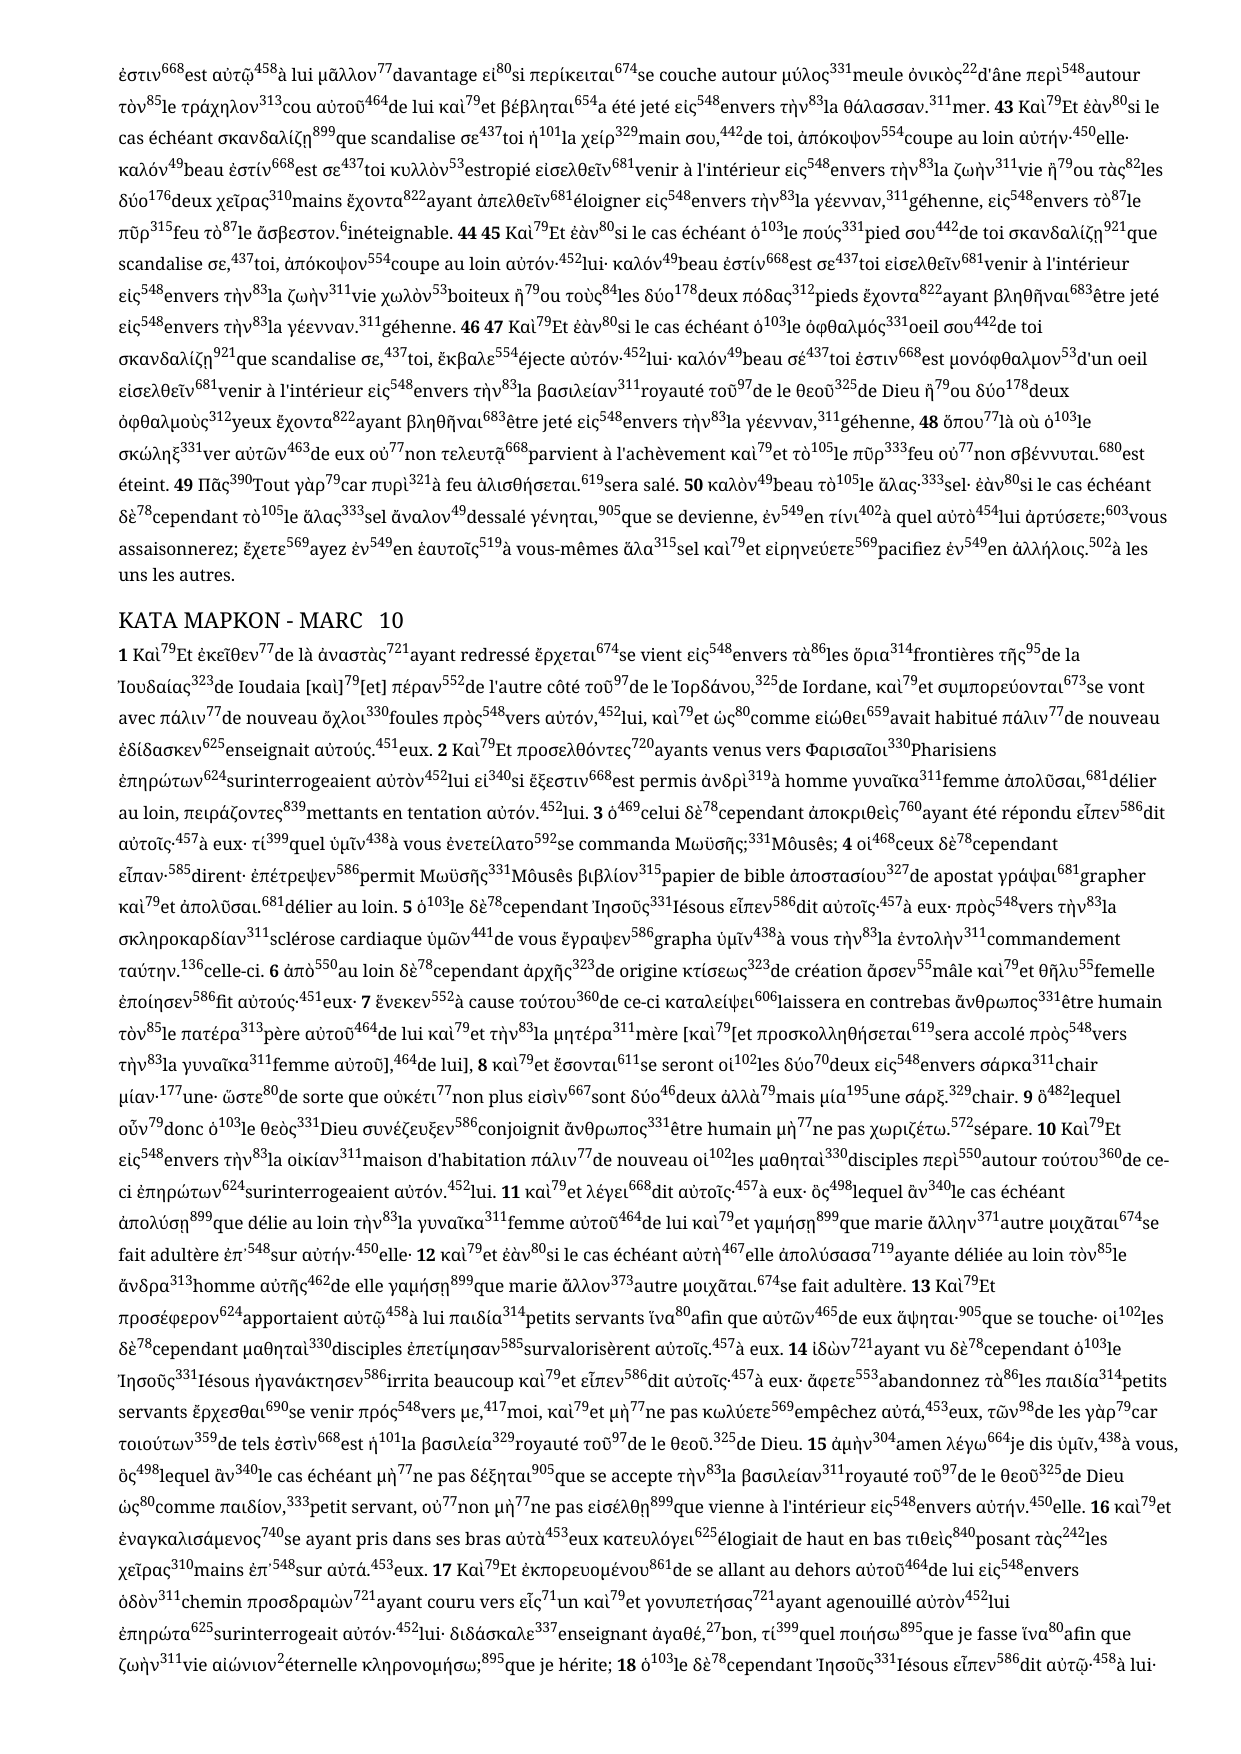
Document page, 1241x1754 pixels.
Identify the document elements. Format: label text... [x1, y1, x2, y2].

text ΚΑΤΑ ΜΑΡΚΟΝ - MARC 10 [118, 605, 1181, 635]
text 1 Καὶ79Et ἔλεγεν625disait αὐτοῖς·457à eux· ἀμὴν304amen λέγω664je dis ὑμῖν438à vous ὅτι80en ce que εἰσίν667sont τινες389des quelconques τῶν357de ceux ἑστηκότων777de ayants dressés ὧδε77ici οἵτινες497lesquels des quelconques οὐ77non μὴ77ne pas γεύσωνται904que se goûtent θανάτου325de trépas ἕως80jusqu'à ce que ἂν340le cas échéant ἴδωσιν898que voient τὴν83la βασιλείαν311royauté τοῦ97de le θεοῦ325de Dieu ἐληλυθυῖαν768ayante venue ἐν549en δυνάμει.317à puissance. 2 Καὶ79Et μετὰ548après ἡμέρας310journées ἓξ176six παραλαμβάνει668prend à côté ὁ103le Ἰησοῦς331Iésous τὸν85le Πέτρον313Pierre καὶ79et τὸν85le Ἰάκωβον313Iakobos καὶ79et τὸν85le Ἰωάννην313Ioannes καὶ79et ἀναφέρει668porte de bas en haut αὐτοὺς451eux εἰς548envers ὄρος315montagne ὑψηλὸν6haut κατ᾽548selon ἰδίαν544en propre μόνους.372seuls. καὶ79et μετεμορφώθη600fut métamorphosé ἔμπροσθεν552en devers αὐτῶν,463de eux, 3 καὶ79et τὰ104les ἱμάτια332himations αὐτοῦ464de lui ἐγένετο592se devint στίλβοντα841étincelants λευκὰ72blancs λίαν,77extrêmement, οἷα499tels que γναφεὺς331foulonnier ἐπὶ550sur τῆς95de la γῆς323de terre οὐ77non δύναται674se peut οὕτως77ainsi λευκᾶναι.681blanchir. 4 καὶ79et ὤφθη600fut vu αὐτοῖς457à eux Ἠλίας331Élia σὺν549avec Μωϋσεῖ319à Môusês καὶ79et ἦσαν624étaient συλλαλοῦντες839bavardants ensemble τῷ91à le Ἰησοῦ.319à Iésous. 5 καὶ79et ἀποκριθεὶς760ayant été répondu ὁ103le Πέτρος331Pierre λέγει668dit τῷ91à le Ἰησοῦ·319à Iésous· ῥαββί,337rabbi, καλόν49beau ἐστιν668est ἡμᾶς416nous ὧδε77ici εἶναι,689être, καὶ79et ποιήσωμεν894que nous fassions τρεῖς176trois σκηνάς,310tentes, σοὶ439à toi μίαν51une καὶ79et Μωϋσεῖ319à Môusês μίαν51une καὶ79et Ἠλίᾳ319à Élia μίαν.51une. 6 οὐ77non γὰρ79car ᾔδει659avait su τί399quel ἀποκριθῇ,911que soit répondu, ἔκφοβοι46effrayés au dehors γὰρ79car ἐγένοντο.591se devinrent. 7 καὶ79et ἐγένετο592se devint νεφέλη329nuée ἐπισκιάζουσα838ombrante sur αὐτοῖς,457à eux, καὶ79et ἐγένετο592se devint φωνὴ329voix ἐκ550hors τῆς95de la νεφέλης·323de nuée· οὗτός364celui-ci ἐστιν668est ὁ103le υἱός331fils μου424de moi ὁ103le ἀγαπητός,22aimé, ἀκούετε569écoutez αὐτοῦ.464de lui. 8 καὶ79et ἐξάπινα77subitement περιβλεψάμενοι739se ayants regardés autour οὐκέτι77non plus οὐδένα373aucun εἶδον585virent ἀλλὰ79mais τὸν85le Ἰησοῦν313Iésous μόνον115seul μεθ᾽550avec ἑαυτῶν.536de eux-mêmes. 9 Καὶ79Et καταβαινόντων833de descendants αὐτῶν463de eux ἐκ550hors τοῦ99de le ὄρους327de montagne διεστείλατο592se équipa en séparant αὐτοῖς457à eux ἵνα80afin que μηδενὶ378à ne pas un ἃ481lesquels εἶδον585virent διηγήσωνται,904que se racontent complètement, εἰ551si μὴ77ne pas ὅταν80lorsque le cas échéant ὁ103le υἱὸς331fils τοῦ97de le ἀνθρώπου325de être humain ἐκ550hors νεκρῶν64de morts ἀναστῇ.899que redresse. 10 καὶ79et τὸν85le λόγον313discours ἐκράτησαν585saisirent avec force πρὸς548vers ἑαυτοὺς527eux-mêmes συζητοῦντες839cherchants ensemble τί412quel ἐστιν668est τὸ366ce ἐκ550hors νεκρῶν64de morts ἀναστῆναι.681redresser. 11 Καὶ79Et ἐπηρώτων624surinterrogeaient αὐτὸν452lui λέγοντες·839disants· ὅτι80en ce que λέγουσιν667disent οἱ102les γραμματεῖς330lettrés ὅτι80en ce que Ἠλίαν313Élia δεῖ668lie ἐλθεῖν681venir πρῶτον;77premièrement; 12 ὁ469celui δὲ78cependant ἔφη625déclarait αὐτοῖς·457à eux· Ἠλίας331Élia μὲν340certes ἐλθὼν721ayant venu πρῶτον77premièrement ἀποκαθιστάνει668reconstitue πάντα·374tous· καὶ79et πῶς77comment? γέγραπται654a été graphé ἐπὶ548sur τὸν85le υἱὸν313fils τοῦ97de le ἀνθρώπου325de être humain ἵνα80afin que πολλὰ374nombreux πάθῃ899que souffre καὶ79et ἐξουδενηθῇ;911que soit tenu pour rien; 13 ἀλλὰ79mais λέγω664je dis ὑμῖν438à vous ὅτι80en ce que καὶ77aussi Ἠλίας331Élia ἐλήλυθεν,642a venu, καὶ79et ἐποίησαν585firent αὐτῷ458à lui ὅσα481autant lesquels ἤθελον,624voulaient, καθὼς77de haut en bas comme γέγραπται654a été graphé ἐπ᾽548sur αὐτόν.452lui. 14 Καὶ79Et ἐλθόντες720ayants venus πρὸς548vers τοὺς84les μαθητὰς312disciples εἶδον585virent ὄχλον313foule πολὺν269nombreux περὶ548autour αὐτοὺς451eux καὶ79et γραμματεῖς312lettrés συζητοῦντας821cherchants ensemble πρὸς548vers αὐτούς.451eux. 15 καὶ79et εὐθὺς77directement πᾶς287tout ὁ103le ὄχλος331foule ἰδόντες720ayants vus αὐτὸν452lui ἐξεθαμβήθησαν599furent stupéfié καὶ79et προστρέχοντες839courants vers ἠσπάζοντο630se saluaient αὐτόν.452lui. 16 καὶ79et ἐπηρώτησεν586surinterrogea αὐτούς·451eux· τί399quel συζητεῖτε665vous cherchez ensemble πρὸς548vers αὐτούς;451eux; 17 Καὶ79Et ἀπεκρίθη600fut répondu αὐτῷ458à lui εἷς71un ἐκ550hors τοῦ97de le ὄχλου·325de foule· διδάσκαλε,337enseignant, ἤνεγκα582je portai τὸν85le υἱόν313fils μου424de moi πρὸς548vers σέ,437toi, ἔχοντα822ayant πνεῦμα315souffle ἄλαλον·6sans bavardage· 18 καὶ79et ὅπου80là où ἐὰν340si le cas échéant αὐτὸν452lui καταλάβῃ899que prenne de haut en bas ῥήσσει668fracasse αὐτόν,452lui, καὶ79et ἀφρίζει668écume καὶ79et τρίζει668crisse τοὺς244les ὀδόντας312dents καὶ79et ξηραίνεται·680est séché· καὶ79et εἶπα582je dis τοῖς90à les μαθηταῖς318à disciples σου442de toi ἵνα80afin que αὐτὸ454lui ἐκβάλωσιν,898que éjectent, καὶ79et οὐκ77non ἴσχυσαν.585eurent la ténacité. 19 ὁ469celui δὲ78cependant ἀποκριθεὶς760ayant été répondu αὐτοῖς457à eux λέγει·668dit· ὦ340O γενεὰ335génération ἄπιστος,25incroyante, ἕως80jusqu'à ce que πότε77quand πρὸς548vers ὑμᾶς436vous ἔσομαι;608je me serai; ἕως80jusqu'à ce que πότε77quand ἀνέξομαι608je m'assumerai ὑμῶν;441de vous; φέρετε569portez αὐτὸν452lui πρός548vers με.417moi. 20 καὶ79et ἤνεγκαν585portèrent αὐτὸν452lui πρὸς548vers αὐτόν.452lui. καὶ79et ἰδὼν721ayant vu αὐτὸν452lui τὸ105le πνεῦμα333souffle εὐθὺς77directement συνεσπάραξεν586convulsa ensemble αὐτόν,452lui, καὶ79et πεσὼν721ayant tombé ἐπὶ550sur τῆς95de la γῆς323de terre ἐκυλίετο631se roulait ἀφρίζων.840écumant. 21 καὶ79et ἐπηρώτησεν586surinterrogea τὸν85le πατέρα313père αὐτοῦ·464de lui· πόσος174combien grand? χρόνος331temps ἐστὶν668est ὡς80comme τοῦτο366ce-ci γέγονεν642a devenu αὐτῷ;458à lui; ὁ469celui δὲ78cependant εἶπεν·586dit· ἐκ547hors παιδιόθεν·77petite enfance· 22 καὶ79et πολλάκις77souvent καὶ79et εἰς548envers πῦρ315feu αὐτὸν452lui ἔβαλεν586jeta καὶ79et εἰς548envers ὕδατα314eaux ἵνα80afin que ἀπολέσῃ899que dépérisse αὐτόν·452lui· ἀλλ᾽79mais εἴ80si τι375un quelconque δύνῃ,672tu te peux, βοήθησον554aide ἡμῖν419à nous σπλαγχνισθεὶς760ayant été remué aux entrailles ἐφ᾽548sur ἡμᾶς.416nous. 23 ὁ103le δὲ78cependant Ἰησοῦς331Iésous εἶπεν586dit αὐτῷ·458à lui· τὸ348ce εἰ80si δύνῃ,672tu te peux, πάντα391tous δυνατὰ48puissants τῷ352à celui πιστεύοντι.828à croyant. 24 καὶ79et εὐθὺς77directement κράξας721ayant croassé ὁ103le πατὴρ331père τοῦ99de le παιδίου327de petit servant ἔλεγεν·625disait· πιστεύω·664je crois· βοήθει570aide μου424de moi τῇ89à la ἀπιστίᾳ.317à incroyance. 25 Ἰδὼν721Ayant vu δὲ78cependant ὁ103le Ἰησοῦς331Iésous ὅτι80en ce que ἐπισυντρέχει668accourt ὄχλος,331foule, ἐπετίμησεν586survalorisa τῷ93à le πνεύματι321à souffle τῷ93à le ἀκαθάρτῳ12à impur λέγων840disant αὐτῷ·460à lui· τὸ111le ἄλαλον28sans bavardage καὶ79et κωφὸν28sourd muet πνεῦμα,339souffle, ἐγὼ431moi ἐπιτάσσω664j'ordonne sûrement σοι,439à toi, ἔξελθε554sors ἐξ550hors αὐτοῦ464de lui καὶ79et μηκέτι77ne pas plus εἰσέλθῃς897que tu viennes à l'intérieur εἰς548envers αὐτόν.452lui. 26 καὶ79et κράξας721ayant croassé καὶ79et πολλὰ374nombreux σπαράξας721ayant convulsé αὐτόν452lui ἐξῆλθεν·586sortit· καὶ79et ἐγένετο592se devint ὡσεὶ80comme si νεκρός,71mort, ὥστε80de sorte que τοὺς84les πολλοὺς372nombreux λέγειν689dire ὅτι80en ce que ἀπέθανεν.586mourut loin. 27 ὁ103le δὲ78cependant Ἰησοῦς331Iésous κρατήσας721ayant saisi avec force τῆς95de la χειρὸς323de main αὐτοῦ464de lui ἤγειρεν586éveilla αὐτόν,452lui, καὶ79et ἀνέστη.586redressa. 28 Καὶ79Et εἰσελθόντος716de ayant venu à l'intérieur αὐτοῦ464de lui εἰς548envers οἶκον313maison οἱ102les μαθηταὶ330disciples αὐτοῦ464de lui κατ᾽548selon ἰδίαν544en propre ἐπηρώτων624surinterrogeaient αὐτόν·452lui· ὅτι80en ce que ἡμεῖς430nous οὐκ77non ἠδυνήθημεν595nous fûmes pu ἐκβαλεῖν681éjecter αὐτό;454lui; 29 καὶ79et εἶπεν586dit αὐτοῖς·457à eux· τοῦτο158ce-ci τὸ105le γένος333genre ἐν549en οὐδενὶ380à aucun δύναται674se peut ἐξελθεῖν681sortir εἰ551si μὴ77ne pas ἐν549en προσευχῇ317à prière καὶ79et νηστεία.317à jeûne. 30 Κἀκεῖθεν77Et de là ἐξελθόντες720ayants sortis παρεπορεύοντο630se allaient à côté διὰ550par τῆς95de la Γαλιλαίας,323de Galilée, καὶ79et οὐκ77non ἤθελεν625voulait ἵνα80afin que τις390un quelconque γνοῖ·899que connaisse· 31 ἐδίδασκεν625enseignait γὰρ79car τοὺς84les μαθητὰς312disciples αὐτοῦ464de lui καὶ79et ἔλεγεν625disait αὐτοῖς457à eux ὅτι80en ce que ὁ103le υἱὸς331fils τοῦ97de le ἀνθρώπου325de être humain παραδίδοται680est transmis εἰς548envers χεῖρας310mains ἀνθρώπων,324de êtres humains, καὶ79et ἀποκτενοῦσιν605tueront catégoriquement αὐτόν,452lui, καὶ79et ἀποκτανθεὶς760ayant été tué catégoriquement μετὰ548après τρεῖς176trois ἡμέρας310journées ἀναστήσεται.612se redressera. 32 οἱ468ceux δὲ78cependant ἠγνόουν624méconnaissaient τὸ87le ῥῆμα,315oral, καὶ79et ἐφοβοῦντο630se effrayaient αὐτὸν452lui ἐπερωτῆσαι.681surinterroger. 33 Καὶ79Et ἦλθον585vinrent εἰς548envers Καφαρναούμ.311Kapharnaoum. Καὶ79Et ἐν549en τῇ89à la οἰκίᾳ317à maison d'habitation γενόμενος740se ayant devenu ἐπηρώτα625surinterrogeait αὐτούς·451eux· τί399quel ἐν549en τῇ89à la ὁδῷ317à chemin διελογίζεσθε;628vous vous calculiez au-travers; 34 οἱ468ceux δὲ78cependant ἐσιώπων·624silençaient· πρὸς548vers ἀλλήλους501les uns les autres γὰρ79car διελέχθησαν599furent dialogué ἐν549en τῇ89à la ὁδῷ317à chemin τίς410quel μείζων.47plus grand. 35 καὶ79et καθίσας721ayant assis ἐφώνησεν586voixa τοὺς84les δώδεκα52douze καὶ79et λέγει668dit αὐτοῖς·457à eux· εἴ80si τις390un quelconque θέλει668veut πρῶτος47premier εἶναι,689être, ἔσται612se sera πάντων383de tous ἔσχατος71dernier καὶ79et πάντων383de tous διάκονος.331serviteur. 36 καὶ79et λαβὼν721ayant pris παιδίον315petit servant ἔστησεν586dressa αὐτὸ454lui ἐν549en μέσῳ61à au milieu αὐτῶν463de eux καὶ79et ἐναγκαλισάμενος740se ayant pris dans ses bras αὐτὸ454lui εἶπεν586dit αὐτοῖς·457à eux· 37 ὃς498lequel ἂν340le cas échéant ἓν55un τῶν98de les τοιούτων151de tels παιδίων326de petits servants δέξηται905que se accepte ἐπὶ549sur τῷ93à le ὀνόματί321à nom μου,424de moi, ἐμὲ417moi δέχεται·674se accepte· καὶ79et ὃς498lequel ἂν340le cas échéant ἐμὲ417moi δέχηται,927que se accepte, οὐκ77non ἐμὲ417moi δέχεται674se accepte ἀλλὰ79mais τὸν346celui ἀποστείλαντά707ayant envoyé με.417moi. 38 Ἔφη625Déclarait αὐτῷ458à lui ὁ103le Ἰωάννης·331Ioannes· διδάσκαλε,337enseignant, εἴδομέν581nous vîmes τινα373un quelconque ἐν549en τῷ93à le ὀνόματί321à nom σου442de toi ἐκβάλλοντα822éjectant δαιμόνια314démons καὶ79et ἐκωλύομεν620nous empêchions αὐτόν,452lui, ὅτι80en ce que οὐκ77non ἠκολούθει625suivait ἡμῖν.419à nous. 39 ὁ103le δὲ78cependant Ἰησοῦς331Iésous εἶπεν·586dit· μὴ77ne pas κωλύετε569empêchez αὐτόν.452lui. οὐδεὶς390aucun γάρ79car ἐστιν668est ὃς498lequel ποιήσει606fera δύναμιν311puissance ἐπὶ549sur τῷ93à le ὀνόματί321à nom μου424de moi καὶ77aussi δυνήσεται612se pourra ταχὺ77promptement κακολογῆσαί681discourir en mal με·417moi· 40 ὃς498lequel γὰρ79car οὐκ77non ἔστιν668est καθ᾽550contre ἡμῶν,423de nous, ὑπὲρ550au-dessus ἡμῶν423de nous ἐστιν.668est. 41 Ὃς498Lequel γὰρ79car ἂν340le cas échéant ποτίσῃ899que donne à boire ὑμᾶς436vous ποτήριον315récipient à boire ὕδατος327de eau ἐν549en ὀνόματι321à nom ὅτι80en ce que Χριστοῦ325de Christ ἐστε,665vous êtes, ἀμὴν304amen λέγω664je dis ὑμῖν438à vous ὅτι80en ce que οὐ77non μὴ77ne pas ἀπολέσῃ899que dépérisse τὸν85le μισθὸν313salaire αὐτοῦ.464de lui. 42 Καὶ79Et ὃς498lequel ἂν340le cas échéant σκανδαλίσῃ899que scandalise ἕνα53un τῶν96de les μικρῶν64de petits τούτων149de ceux-ci τῶν357de ceux πιστευόντων833de croyants [εἰς548[envers ἐμέ],417moi], καλόν49beau ἐστιν668est αὐτῷ458à lui μᾶλλον77davantage εἰ80si περίκειται674se couche autour μύλος331meule ὀνικὸς22d'âne περὶ548autour τὸν85le τράχηλον313cou αὐτοῦ464de lui καὶ79et βέβληται654a été jeté εἰς548envers τὴν83la θάλασσαν.311mer. 43 Καὶ79Et ἐὰν80si le cas échéant σκανδαλίζῃ899que scandalise σε437toi ἡ101la χείρ329main σου,442de toi, ἀπόκοψον554coupe au loin αὐτήν·450elle· καλόν49beau ἐστίν668est σε437toi κυλλὸν53estropié εἰσελθεῖν681venir à l'intérieur εἰς548envers τὴν83la ζωὴν311vie ἢ79ou τὰς82les δύο176deux χεῖρας310mains ἔχοντα822ayant ἀπελθεῖν681éloigner εἰς548envers τὴν83la γέενναν,311géhenne, εἰς548envers τὸ87le πῦρ315feu τὸ87le ἄσβεστον.6inéteignable. 44 45 Καὶ79Et ἐὰν80si le cas échéant ὁ103le πούς331pied σου442de toi σκανδαλίζῃ921que scandalise σε,437toi, ἀπόκοψον554coupe au loin αὐτόν·452lui· καλόν49beau ἐστίν668est σε437toi εἰσελθεῖν681venir à l'intérieur εἰς548envers τὴν83la ζωὴν311vie χωλὸν53boiteux ἢ79ou τοὺς84les δύο178deux πόδας312pieds ἔχοντα822ayant βληθῆναι683être jeté εἰς548envers τὴν83la γέενναν.311géhenne. 46 47 Καὶ79Et ἐὰν80si le cas échéant ὁ103le ὀφθαλμός331oeil σου442de toi σκανδαλίζῃ921que scandalise σε,437toi, ἔκβαλε554éjecte αὐτόν·452lui· καλόν49beau σέ437toi ἐστιν668est μονόφθαλμον53d'un oeil εἰσελθεῖν681venir à l'intérieur εἰς548envers τὴν83la βασιλείαν311royauté τοῦ97de le θεοῦ325de Dieu ἢ79ou δύο178deux ὀφθαλμοὺς312yeux ἔχοντα822ayant βληθῆναι683être jeté εἰς548envers τὴν83la γέενναν,311géhenne, 48 ὅπου77là où ὁ103le σκώληξ331ver αὐτῶν463de eux οὐ77non τελευτᾷ668parvient à l'achèvement καὶ79et τὸ105le πῦρ333feu οὐ77non σβέννυται.680est éteint. 49 Πᾶς390Tout γὰρ79car πυρὶ321à feu ἁλισθήσεται.619sera salé. 50 καλὸν49beau τὸ105le ἅλας·333sel· ἐὰν80si le cas échéant δὲ78cependant τὸ105le ἅλας333sel ἄναλον49dessalé γένηται,905que se devienne, ἐν549en τίνι402à quel αὐτὸ454lui ἀρτύσετε;603vous assaisonnerez; ἔχετε569ayez ἐν549en ἑαυτοῖς519à vous-mêmes ἅλα315sel καὶ79et εἰρηνεύετε569pacifiez ἐν549en ἀλλήλοις.502à les uns les autres. [118, 59, 1181, 587]
text 1 Καὶ79Et ἐκεῖθεν77de là ἀναστὰς721ayant redressé ἔρχεται674se vient εἰς548envers τὰ86les ὅρια314frontières τῆς95de la Ἰουδαίας323de Ioudaia [καὶ]79[et] πέραν552de l'autre côté τοῦ97de le Ἰορδάνου,325de Iordane, καὶ79et συμπορεύονται673se vont avec πάλιν77de nouveau ὄχλοι330foules πρὸς548vers αὐτόν,452lui, καὶ79et ὡς80comme εἰώθει659avait habitué πάλιν77de nouveau ἐδίδασκεν625enseignait αὐτούς.451eux. 2 Καὶ79Et προσελθόντες720ayants venus vers Φαρισαῖοι330Pharisiens ἐπηρώτων624surinterrogeaient αὐτὸν452lui εἰ340si ἔξεστιν668est permis ἀνδρὶ319à homme γυναῖκα311femme ἀπολῦσαι,681délier au loin, πειράζοντες839mettants en tentation αὐτόν.452lui. 3 ὁ469celui δὲ78cependant ἀποκριθεὶς760ayant été répondu εἶπεν586dit αὐτοῖς·457à eux· τί399quel ὑμῖν438à vous ἐνετείλατο592se commanda Μωϋσῆς;331Môusês; 4 οἱ468ceux δὲ78cependant εἶπαν·585dirent· ἐπέτρεψεν586permit Μωϋσῆς331Môusês βιβλίον315papier de bible ἀποστασίου327de apostat γράψαι681grapher καὶ79et ἀπολῦσαι.681délier au loin. 5 ὁ103le δὲ78cependant Ἰησοῦς331Iésous εἶπεν586dit αὐτοῖς·457à eux· πρὸς548vers τὴν83la σκληροκαρδίαν311sclérose cardiaque ὑμῶν441de vous ἔγραψεν586grapha ὑμῖν438à vous τὴν83la ἐντολὴν311commandement ταύτην.136celle-ci. 6 ἀπὸ550au loin δὲ78cependant ἀρχῆς323de origine κτίσεως323de création ἄρσεν55mâle καὶ79et θῆλυ55femelle ἐποίησεν586fit αὐτούς·451eux· 7 ἕνεκεν552à cause τούτου360de ce-ci καταλείψει606laissera en contrebas ἄνθρωπος331être humain τὸν85le πατέρα313père αὐτοῦ464de lui καὶ79et τὴν83la μητέρα311mère [καὶ79[et προσκολληθήσεται619sera accolé πρὸς548vers τὴν83la γυναῖκα311femme αὐτοῦ],464de lui], 8 καὶ79et ἔσονται611se seront οἱ102les δύο70deux εἰς548envers σάρκα311chair μίαν·177une· ὥστε80de sorte que οὐκέτι77non plus εἰσὶν667sont δύο46deux ἀλλὰ79mais μία195une σάρξ.329chair. 9 ὃ482lequel οὖν79donc ὁ103le θεὸς331Dieu συνέζευξεν586conjoignit ἄνθρωπος331être humain μὴ77ne pas χωριζέτω.572sépare. 10 Καὶ79Et εἰς548envers τὴν83la οἰκίαν311maison d'habitation πάλιν77de nouveau οἱ102les μαθηταὶ330disciples περὶ550autour τούτου360de ce-ci ἐπηρώτων624surinterrogeaient αὐτόν.452lui. 11 καὶ79et λέγει668dit αὐτοῖς·457à eux· ὃς498lequel ἂν340le cas échéant ἀπολύσῃ899que délie au loin τὴν83la γυναῖκα311femme αὐτοῦ464de lui καὶ79et γαμήσῃ899que marie ἄλλην371autre μοιχᾶται674se fait adultère ἐπ᾽548sur αὐτήν·450elle· 12 καὶ79et ἐὰν80si le cas échéant αὐτὴ467elle ἀπολύσασα719ayante déliée au loin τὸν85le ἄνδρα313homme αὐτῆς462de elle γαμήσῃ899que marie ἄλλον373autre μοιχᾶται.674se fait adultère. 13 Καὶ79Et προσέφερον624apportaient αὐτῷ458à lui παιδία314petits servants ἵνα80afin que αὐτῶν465de eux ἅψηται·905que se touche· οἱ102les δὲ78cependant μαθηταὶ330disciples ἐπετίμησαν585survalorisèrent αὐτοῖς.457à eux. 14 ἰδὼν721ayant vu δὲ78cependant ὁ103le Ἰησοῦς331Iésous ἠγανάκτησεν586irrita beaucoup καὶ79et εἶπεν586dit αὐτοῖς·457à eux· ἄφετε553abandonnez τὰ86les παιδία314petits servants ἔρχεσθαι690se venir πρός548vers με,417moi, καὶ79et μὴ77ne pas κωλύετε569empêchez αὐτά,453eux, τῶν98de les γὰρ79car τοιούτων359de tels ἐστὶν668est ἡ101la βασιλεία329royauté τοῦ97de le θεοῦ.325de Dieu. 15 ἀμὴν304amen λέγω664je dis ὑμῖν,438à vous, ὃς498lequel ἂν340le cas échéant μὴ77ne pas δέξηται905que se accepte τὴν83la βασιλείαν311royauté τοῦ97de le θεοῦ325de Dieu ὡς80comme παιδίον,333petit servant, οὐ77non μὴ77ne pas εἰσέλθῃ899que vienne à l'intérieur εἰς548envers αὐτήν.450elle. 16 καὶ79et ἐναγκαλισάμενος740se ayant pris dans ses bras αὐτὰ453eux κατευλόγει625élogiait de haut en bas τιθεὶς840posant τὰς242les χεῖρας310mains ἐπ᾽548sur αὐτά.453eux. 17 Καὶ79Et ἐκπορευομένου861de se allant au dehors αὐτοῦ464de lui εἰς548envers ὁδὸν311chemin προσδραμὼν721ayant couru vers εἷς71un καὶ79et γονυπετήσας721ayant agenouillé αὐτὸν452lui ἐπηρώτα625surinterrogeait αὐτόν·452lui· διδάσκαλε337enseignant ἀγαθέ,27bon, τί399quel ποιήσω895que je fasse ἵνα80afin que ζωὴν311vie αἰώνιον2éternelle κληρονομήσω;895que je hérite; 18 ὁ103le δὲ78cependant Ἰησοῦς331Iésous εἶπεν586dit αὐτῷ·458à lui· τί399quel με417moi λέγεις666tu dis ἀγαθόν;53bon; οὐδεὶς390aucun ἀγαθὸς47bon εἰ551si μὴ77ne pas εἷς197un ὁ103le θεός.331Dieu. 19 τὰς82les ἐντολὰς310commandements οἶδας·640tu as su· μὴ77ne pas φονεύσῃς,897que tu meurtrisses, μὴ77ne pas μοιχεύσῃς,897que tu adultères, μὴ77ne pas κλέψῃς,897que tu voles, μὴ77ne pas ψευδομαρτυρήσῃς,897que tu témoignes faussement, μὴ77ne pas ἀποστερήσῃς,897que tu spolies, τίμα570valorise τὸν85le πατέρα313père σου442de toi καὶ79et τὴν83la μητέρα.311mère. 20 ὁ469celui δὲ78cependant ἔφη625déclarait αὐτῷ·458à lui· διδάσκαλε,337enseignant, ταῦτα347ces-ci πάντα270tous ἐφυλαξάμην588je me gardiennai ἐκ550hors νεότητός323de jeunesse μου.424de moi. 21 Ὁ103Le δὲ78cependant Ἰησοῦς331Iésous ἐμβλέψας721ayant entré regard αὐτῷ458à lui ἠγάπησεν586aima αὐτὸν452lui καὶ79et εἶπεν586dit αὐτῷ·458à lui· ἕν73un σε437toi ὑστερεῖ·668manque· ὕπαγε,570dirige en arrière, ὅσα481autant lesquels ἔχεις666tu as πώλησον554troque καὶ79et δὸς554donne [τοῖς]90[à les] πτωχοῖς,58à pauvres, καὶ79et ἕξεις604tu auras θησαυρὸν313trésor ἐν549en οὐρανῷ,319à ciel, καὶ79et δεῦρο77viens ici ἀκολούθει570suis μοι.420à moi. 22 ὁ469celui δὲ78cependant στυγνάσας721ayant assombri ἐπὶ549sur τῷ91à le λόγῳ319à discours ἀπῆλθεν586éloigna λυπούμενος·891étant attristé· ἦν625était γὰρ79car ἔχων840ayant κτήματα314acquisitions πολλά.270nombreux. 23 Καὶ79Et περιβλεψάμενος740se ayant regardé autour ὁ103le Ἰησοῦς331Iésous λέγει668dit τοῖς90à les μαθηταῖς318à disciples αὐτοῦ·464de lui· πῶς77comment? δυσκόλως77difficilement οἱ363ceux τὰ86les χρήματα314choses de besoins ἔχοντες839ayants εἰς548envers τὴν83la βασιλείαν311royauté τοῦ97de le θεοῦ325de Dieu εἰσελεύσονται.611se viendront à l'intérieur. 24 Οἱ102Les δὲ78cependant μαθηταὶ330disciples ἐθαμβοῦντο635étaient effaré ἐπὶ549sur τοῖς90à les λόγοις318à discours αὐτοῦ.464de lui. ὁ103le δὲ78cependant Ἰησοῦς331Iésous πάλιν77de nouveau ἀποκριθεὶς760ayant été répondu λέγει668dit αὐτοῖς·457à eux· τέκνα,338enfants, πῶς77comment? δύσκολόν73difficile ἐστιν668est εἰς548envers τὴν83la βασιλείαν311royauté τοῦ97de le θεοῦ325de Dieu εἰσελθεῖν·681venir à l'intérieur· 25 εὐκοπώτερόν49plus facile ἐστιν668est κάμηλον313chameau διὰ550par [τῆς]95[de la] τρυμαλιᾶς323de trou [τῆς]95[de la] ῥαφίδος323de aiguille διελθεῖν681passer à travers ἢ79ou πλούσιον53riche εἰς548envers τὴν83la βασιλείαν311royauté τοῦ97de le θεοῦ325de Dieu εἰσελθεῖν.681venir à l'intérieur. 26 οἱ468ceux δὲ78cependant περισσῶς77surabondamment ἐξεπλήσσοντο635étaient heurté à l'excès λέγοντες839disants πρὸς548vers αὐτόν·452lui· καὶ79et τίς410quel δύναται674se peut σωθῆναι;683être sauvé; 27 ἐμβλέψας721ayant entré regard αὐτοῖς457à eux ὁ103le Ἰησοῦς331Iésous λέγει·668dit· παρὰ549à côté ἀνθρώποις318à êtres humains ἀδύνατον,49impuissant, ἀλλ᾽79mais οὐ77non παρὰ549à côté θεῷ·319à Dieu· πάντα391tous γὰρ79car δυνατὰ48puissants παρὰ549à côté τῷ91à le θεῷ.319à Dieu. 28 Ἤρξατο592Se origina λέγειν689dire ὁ103le Πέτρος331Pierre αὐτῷ·458à lui· ἰδοὺ306voici ἡμεῖς430nous ἀφήκαμεν581nous abandonnâmes πάντα374tous καὶ79et ἠκολουθήκαμέν637nous avons suivi σοι.439à toi. 29 ἔφη625déclarait ὁ103le Ἰησοῦς·331Iésous· ἀμὴν304amen λέγω664je dis ὑμῖν,438à vous, οὐδείς390aucun ἐστιν668est ὃς498lequel ἀφῆκεν586abandonna οἰκίαν311maison d'habitation ἢ79ou ἀδελφοὺς312frères ἢ79ou ἀδελφὰς310soeurs ἢ79ou μητέρα311mère ἢ79ou πατέρα313père ἢ79ou τέκνα314enfants ἢ79ou ἀγροὺς312champs ἕνεκεν552à cause ἐμοῦ424de moi καὶ79et ἕνεκεν552à cause τοῦ99de le εὐαγγελίου,327de évangile, 30 ἐὰν80si le cas échéant μὴ77ne pas λάβῃ899que prenne ἑκατονταπλασίονα5au centuples νῦν77maintenant ἐν549en τῷ91à le καιρῷ319à moment τούτῳ144à celui-ci οἰκίας310maisons d'habitations καὶ79et ἀδελφοὺς312frères καὶ79et ἀδελφὰς310soeurs καὶ79et μητέρας310mères καὶ79et τέκνα314enfants καὶ79et ἀγροὺς312champs μετὰ550avec διωγμῶν,324de poursuites, καὶ79et ἐν549en τῷ91à le αἰῶνι319à ère τῷ486à celui ἐρχομένῳ855à se venant ζωὴν311vie αἰώνιον.2éternelle. 31 πολλοὶ389nombreux δὲ78cependant ἔσονται611se seront πρῶτοι70premiers ἔσχατοι46derniers καὶ79et [οἱ]468[ceux] ἔσχατοι70derniers πρῶτοι.46premiers. 32 Ἦσαν624Étaient δὲ78cependant ἐν549en τῇ89à la ὁδῷ317à chemin ἀναβαίνοντες839montants εἰς548envers Ἱεροσόλυμα,314Ierosolymas, καὶ79et ἦν625était προάγων840menant devant αὐτοὺς451eux ὁ103le Ἰησοῦς,331Iésous, καὶ79et ἐθαμβοῦντο,635étaient effaré, οἱ468ceux δὲ78cependant ἀκολουθοῦντες839suivants ἐφοβοῦντο.630se effrayaient. καὶ79et παραλαβὼν721ayant pris à côté πάλιν77de nouveau τοὺς84les δώδεκα52douze ἤρξατο592se origina αὐτοῖς457à eux λέγειν689dire τὰ347ces μέλλοντα823imminants αὐτῷ458à lui συμβαίνειν689arriver avec 33 ὅτι80en ce que ἰδοὺ306voici ἀναβαίνομεν663nous montons εἰς548envers Ἱεροσόλυμα,314Ierosolymas, καὶ79et ὁ103le υἱὸς331fils τοῦ97de le ἀνθρώπου325de être humain παραδοθήσεται619sera transmis τοῖς90à les ἀρχιερεῦσιν318à chefs sacrificateurs καὶ79et τοῖς90à les γραμματεῦσιν,318à lettrés, καὶ79et κατακρινοῦσιν605jugeront contre αὐτὸν452lui θανάτῳ319à trépas καὶ79et παραδώσουσιν605transmettront αὐτὸν452lui τοῖς92à les ἔθνεσιν320à ethnies 34 καὶ79et ἐμπαίξουσιν605enjoueront αὐτῷ458à lui καὶ79et ἐμπτύσουσιν605cracheront envers αὐτῷ458à lui καὶ79et μαστιγώσουσιν605fouetteront αὐτὸν452lui καὶ79et ἀποκτενοῦσιν,605tueront catégoriquement, καὶ79et μετὰ548après τρεῖς176trois ἡμέρας310journées ἀναστήσεται.612se redressera. 35 Καὶ79Et προσπορεύονται673se vont vers αὐτῷ458à lui Ἰάκωβος331Iakobos καὶ79et Ἰωάννης331Ioannes οἱ102les υἱοὶ330fils Ζεβεδαίου325de Zébédaï λέγοντες839disants αὐτῷ·458à lui· διδάσκαλε,337enseignant, θέλομεν663nous voulons ἵνα80afin que ὃ482lequel ἐὰν340si le cas échéant αἰτήσωμέν894que nous demandions σε437toi ποιήσῃς897que tu fasses ἡμῖν.419à nous. 36 ὁ469celui δὲ78cependant εἶπεν586dit αὐτοῖς·457à eux· τί399quel θέλετέ665vous voulez [με]417[moi] ποιήσω895que je fasse ὑμῖν;438à vous; 37 οἱ468ceux δὲ78cependant εἶπαν585dirent αὐτῷ·458à lui· δὸς554donne ἡμῖν419à nous ἵνα80afin que εἷς71un σου442de toi ἐκ550hors δεξιῶν66de droits καὶ79et εἷς71un ἐξ550hors εὐωνύμων66de gauches σου442de toi καθίσωμεν894que nous asseyions ἐν549en τῇ89à la δόξῃ317à gloire σου.442de toi. 38 ὁ103le δὲ78cependant Ἰησοῦς331Iésous εἶπεν586dit αὐτοῖς·457à eux· οὐκ77non οἴδατε639vous avez su τί399quel αἰτεῖσθε.671vous vous demandez. δύνασθε671vous vous pouvez πιεῖν681boire τὸ87le ποτήριον315récipient à boire ὃ482lequel ἐγὼ431moi πίνω664je bois ἢ79ou τὸ87le βάπτισμα315baptême ὃ482lequel ἐγὼ431moi βαπτίζομαι676je suis baptisé βαπτισθῆναι;683être baptisé; 39 οἱ468ceux δὲ78cependant εἶπαν585dirent αὐτῷ·458à lui· δυνάμεθα.669nous nous pouvons. ὁ103le δὲ78cependant Ἰησοῦς331Iésous εἶπεν586dit αὐτοῖς·457à eux· τὸ87le ποτήριον315récipient à boire ὃ482lequel ἐγὼ431moi πίνω664je bois πίεσθε609vous vous boirez καὶ79et τὸ87le βάπτισμα315baptême ὃ482lequel ἐγὼ431moi βαπτίζομαι676je suis baptisé βαπτισθήσεσθε,616vous serez baptisé, 40 τὸ348ce δὲ78cependant καθίσαι681asseoir ἐκ550hors δεξιῶν66de droits μου424de moi ἢ79ou ἐξ550hors εὐωνύμων66de gauches οὐκ77non ἔστιν668est ἐμὸν429mien δοῦναι,681donner, ἀλλ᾽79mais οἷς485à lesquels ἡτοίμασται.654a été préparé. 41 Καὶ79Et ἀκούσαντες720ayants écoutés οἱ102les δέκα70dix ἤρξαντο591se originèrent ἀγανακτεῖν689irriter beaucoup περὶ550autour Ἰακώβου325de Iakobos καὶ79et Ἰωάννου.325de Ioannes. 42 καὶ79et προσκαλεσάμενος740se ayant appelé auprès αὐτοὺς451eux ὁ103le Ἰησοῦς331Iésous λέγει668dit αὐτοῖς·457à eux· οἴδατε639vous avez su ὅτι80en ce que οἱ363ceux δοκοῦντες839estimants ἄρχειν689originer τῶν98de les ἐθνῶν326de ethnies κατακυριεύουσιν667maîtrisent de haut en bas αὐτῶν465de eux καὶ79et οἱ102les μεγάλοι70grands αὐτῶν463de eux κατεξουσιάζουσιν667autorisent de haut en bas αὐτῶν.465de eux. 43 οὐχ77non οὕτως77ainsi δέ78cependant ἐστιν668est ἐν549en ὑμῖν,438à vous, ἀλλ᾽79mais ὃς498lequel ἂν340le cas échéant θέλῃ921que veuille μέγας47grand γενέσθαι682se devenir ἐν549en ὑμῖν438à vous ἔσται612se sera ὑμῶν441de vous διάκονος,331serviteur, 44 καὶ79et ὃς498lequel ἂν340le cas échéant θέλῃ921que veuille ἐν549en ὑμῖν438à vous εἶναι689être πρῶτος47premier ἔσται612se sera πάντων383de tous δοῦλος·331mâle esclave· 45 καὶ77aussi γὰρ79car ὁ103le υἱὸς331fils τοῦ97de le ἀνθρώπου325de être humain οὐκ77non ἦλθεν586vint διακονηθῆναι683être servi ἀλλὰ79mais διακονῆσαι681servir καὶ79et δοῦναι681donner τὴν83la ψυχὴν311âme αὐτοῦ464de lui λύτρον315rançon ἀντὶ550contre πολλῶν.383de nombreux. 46 Καὶ79Et ἔρχονται673se viennent εἰς548envers Ἰεριχώ.311Iéricho. Καὶ79Et ἐκπορευομένου861de se allant au dehors αὐτοῦ464de lui ἀπὸ550au loin Ἰεριχὼ323de Iéricho καὶ79et τῶν96de les μαθητῶν324de disciples αὐτοῦ464de lui καὶ79et ὄχλου325de foule ἱκανοῦ16de assez-important ὁ103le υἱὸς331fils Τιμαίου325de Timai Βαρτιμαῖος,331Bar-Timaios, τυφλὸς22aveugle προσαίτης,331mendiant, ἐκάθητο631se était assis παρὰ548à côté τὴν83la ὁδόν.311chemin. 47 καὶ79et ἀκούσας721ayant écouté ὅτι80en ce que Ἰησοῦς331Iésous ὁ103le Ναζαρηνός22Nazarénien ἐστιν668est ἤρξατο592se origina κράζειν689croasser καὶ79et λέγειν·689dire· υἱὲ337fils Δαυὶδ325de Dauid Ἰησοῦ,337Iésous, ἐλέησόν554fais miséricorde με.417moi. 48 καὶ79et ἐπετίμων624survalorisaient αὐτῷ458à lui πολλοὶ389nombreux ἵνα80afin que σιωπήσῃ·899que silence· ὁ469celui δὲ78cependant πολλῷ380à nombreux μᾶλλον77davantage ἔκραζεν·625croassait· υἱὲ337fils Δαυίδ,325de Dauid, ἐλέησόν554fais miséricorde με.417moi. 49 καὶ79et στὰς721ayant dressé ὁ103le Ἰησοῦς331Iésous εἶπεν·586dit· φωνήσατε553voixez αὐτόν.452lui. καὶ79et φωνοῦσιν667voixent τὸν85le τυφλὸν53aveugle λέγοντες839disants αὐτῷ·458à lui· θάρσει,570aie courage, ἔγειρε,570éveille, φωνεῖ668voixe σε.437toi. 50 ὁ469celui δὲ78cependant ἀποβαλὼν721ayant jeté au loin τὸ87le ἱμάτιον315himation αὐτοῦ464de lui ἀναπηδήσας721ayant sauté de bas en haut ἦλθεν586vint πρὸς548vers τὸν85le Ἰησοῦν.313Iésous. 51 καὶ79et ἀποκριθεὶς760ayant été répondu αὐτῷ458à lui ὁ103le Ἰησοῦς331Iésous εἶπεν·586dit· τί399quel σοι439à toi θέλεις666tu veux ποιήσω;895que je fasse; ὁ103le δὲ78cependant τυφλὸς71aveugle εἶπεν586dit αὐτῷ·458à lui· ραββουνι,337rabbouni, ἵνα80afin que ἀναβλέψω.895que je regarde de bas en haut. 52 ὁ103le δὲ78cependant Ἰησοῦς331Iésous εἶπεν586dit αὐτῷ·458à lui· ὕπαγε,570dirige en arrière, ἡ101la πίστις329croyance σου442de toi σέσωκέν642a sauvé σε.437toi. καὶ79et εὐθὺς77directement ἀνέβλεψεν586regarda de bas en haut καὶ79et ἠκολούθει625suivait αὐτῷ458à lui ἐν549en τῇ89à la ὁδῷ.317à chemin. [118, 639, 1181, 1677]
